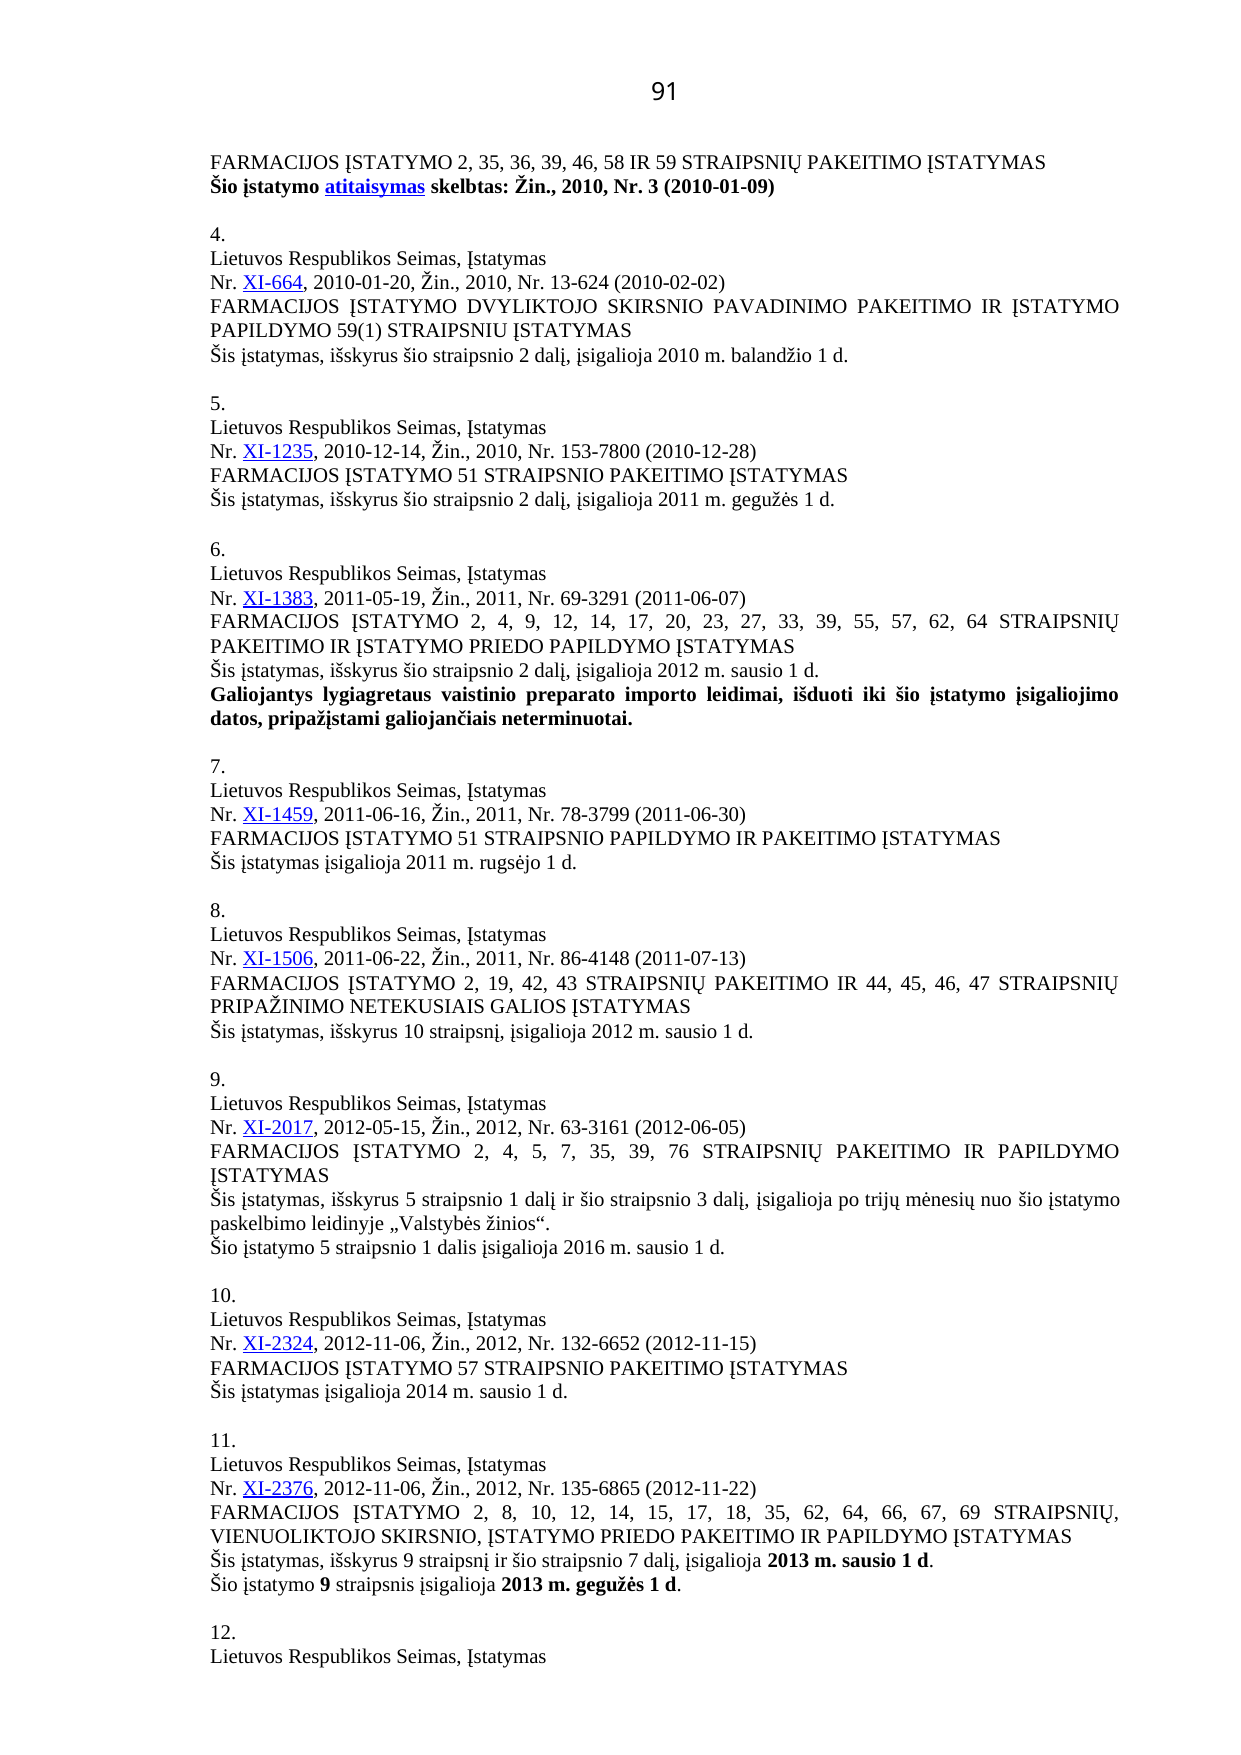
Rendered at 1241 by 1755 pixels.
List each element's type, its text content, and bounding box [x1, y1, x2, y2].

text FARMACIJOS ĮSTATYMO 2, 35, 36, 39, 46, 58 IR 59 STRAIPSNIŲ PAKEITIMO ĮSTATYMAS [210, 150, 1120, 174]
text 9. [210, 1067, 1120, 1091]
text 6. [210, 537, 1120, 561]
text Nr. XI-1235, 2010-12-14, Žin., 2010, Nr. 153-7800 (2010-12-28) [210, 439, 1120, 463]
text Nr. XI-1506, 2011-06-22, Žin., 2011, Nr. 86-4148 (2011-07-13) [210, 946, 1120, 970]
text Nr. XI-664, 2010-01-20, Žin., 2010, Nr. 13-624 (2010-02-02) [210, 270, 1120, 294]
text Šis įstatymas, išskyrus 9 straipsnį ir šio straipsnio 7 dalį, įsigalioja 2013 m. sausio 1 d. [210, 1548, 1120, 1572]
text Nr. XI-2017, 2012-05-15, Žin., 2012, Nr. 63-3161 (2012-06-05) [210, 1115, 1120, 1139]
text FARMACIJOS ĮSTATYMO 2, 4, 5, 7, 35, 39, 76 STRAIPSNIŲ PAKEITIMO IR PAPILDYMO ĮSTATYMAS [210, 1139, 1120, 1187]
text Šis įstatymas, išskyrus šio straipsnio 2 dalį, įsigalioja 2010 m. balandžio 1 d. [210, 342, 1120, 367]
text Nr. XI-1383, 2011-05-19, Žin., 2011, Nr. 69-3291 (2011-06-07) [210, 585, 1120, 609]
text FARMACIJOS ĮSTATYMO 2, 19, 42, 43 STRAIPSNIŲ PAKEITIMO IR 44, 45, 46, 47 STRAIPSNIŲ PRIPAŽINIMO NETEKUSIAIS GALIOS ĮSTATYMAS [210, 970, 1120, 1018]
text Lietuvos Respublikos Seimas, Įstatymas [210, 1644, 1120, 1668]
text Lietuvos Respublikos Seimas, Įstatymas [210, 415, 1120, 439]
text Lietuvos Respublikos Seimas, Įstatymas [210, 922, 1120, 946]
text FARMACIJOS ĮSTATYMO 2, 4, 9, 12, 14, 17, 20, 23, 27, 33, 39, 55, 57, 62, 64 STRAIPSNIŲ PAKEITIMO IR ĮSTATYMO PRIEDO PAPILDYMO ĮSTATYMAS [210, 609, 1120, 658]
text Šis įstatymas, išskyrus šio straipsnio 2 dalį, įsigalioja 2012 m. sausio 1 d. [210, 658, 1120, 682]
text Šis įstatymas įsigalioja 2014 m. sausio 1 d. [210, 1379, 1120, 1403]
text FARMACIJOS ĮSTATYMO 51 STRAIPSNIO PAPILDYMO IR PAKEITIMO ĮSTATYMAS [210, 826, 1120, 850]
text Lietuvos Respublikos Seimas, Įstatymas [210, 246, 1120, 270]
text Lietuvos Respublikos Seimas, Įstatymas [210, 1307, 1120, 1331]
text FARMACIJOS ĮSTATYMO 51 STRAIPSNIO PAKEITIMO ĮSTATYMAS [210, 463, 1120, 487]
text FARMACIJOS ĮSTATYMO DVYLIKTOJO SKIRSNIO PAVADINIMO PAKEITIMO IR ĮSTATYMO PAPILDYMO 59(1) STRAIPSNIU ĮSTATYMAS [210, 294, 1120, 342]
text Lietuvos Respublikos Seimas, Įstatymas [210, 1091, 1120, 1115]
text Galiojantys lygiagretaus vaistinio preparato importo leidimai, išduoti iki šio įstatymo įsigaliojimo datos, pripažįstami galiojančiais neterminuotai. [210, 682, 1120, 730]
text Šis įstatymas, išskyrus 5 straipsnio 1 dalį ir šio straipsnio 3 dalį, įsigalioja po trijų mėnesių nuo šio įstatymo paskelbimo leidinyje „Valstybės žinios“. [210, 1187, 1120, 1235]
text 11. [210, 1428, 1120, 1452]
text Šis įstatymas įsigalioja 2011 m. rugsėjo 1 d. [210, 850, 1120, 874]
text Šis įstatymas, išskyrus 10 straipsnį, įsigalioja 2012 m. sausio 1 d. [210, 1018, 1120, 1043]
text 7. [210, 754, 1120, 778]
text Lietuvos Respublikos Seimas, Įstatymas [210, 778, 1120, 802]
text Nr. XI-2376, 2012-11-06, Žin., 2012, Nr. 135-6865 (2012-11-22) [210, 1476, 1120, 1500]
text Šis įstatymas, išskyrus šio straipsnio 2 dalį, įsigalioja 2011 m. gegužės 1 d. [210, 487, 1120, 511]
text 5. [210, 391, 1120, 415]
text Lietuvos Respublikos Seimas, Įstatymas [210, 1452, 1120, 1476]
text Nr. XI-1459, 2011-06-16, Žin., 2011, Nr. 78-3799 (2011-06-30) [210, 802, 1120, 826]
text 10. [210, 1283, 1120, 1307]
text Lietuvos Respublikos Seimas, Įstatymas [210, 561, 1120, 585]
text 4. [210, 222, 1120, 246]
text 12. [210, 1620, 1120, 1644]
text FARMACIJOS ĮSTATYMO 57 STRAIPSNIO PAKEITIMO ĮSTATYMAS [210, 1355, 1120, 1379]
text Šio įstatymo 5 straipsnio 1 dalis įsigalioja 2016 m. sausio 1 d. [210, 1235, 1120, 1259]
text Nr. XI-2324, 2012-11-06, Žin., 2012, Nr. 132-6652 (2012-11-15) [210, 1331, 1120, 1355]
text Šio įstatymo atitaisymas skelbtas: Žin., 2010, Nr. 3 (2010-01-09) [210, 174, 1120, 198]
text 8. [210, 898, 1120, 922]
text FARMACIJOS ĮSTATYMO 2, 8, 10, 12, 14, 15, 17, 18, 35, 62, 64, 66, 67, 69 STRAIPSNIŲ, VIENUOLIKTOJO SKIRSNIO, ĮSTATYMO PRIEDO PAKEITIMO IR PAPILDYMO ĮSTATYMAS [210, 1500, 1120, 1548]
text Šio įstatymo 9 straipsnis įsigalioja 2013 m. gegužės 1 d. [210, 1572, 1120, 1596]
